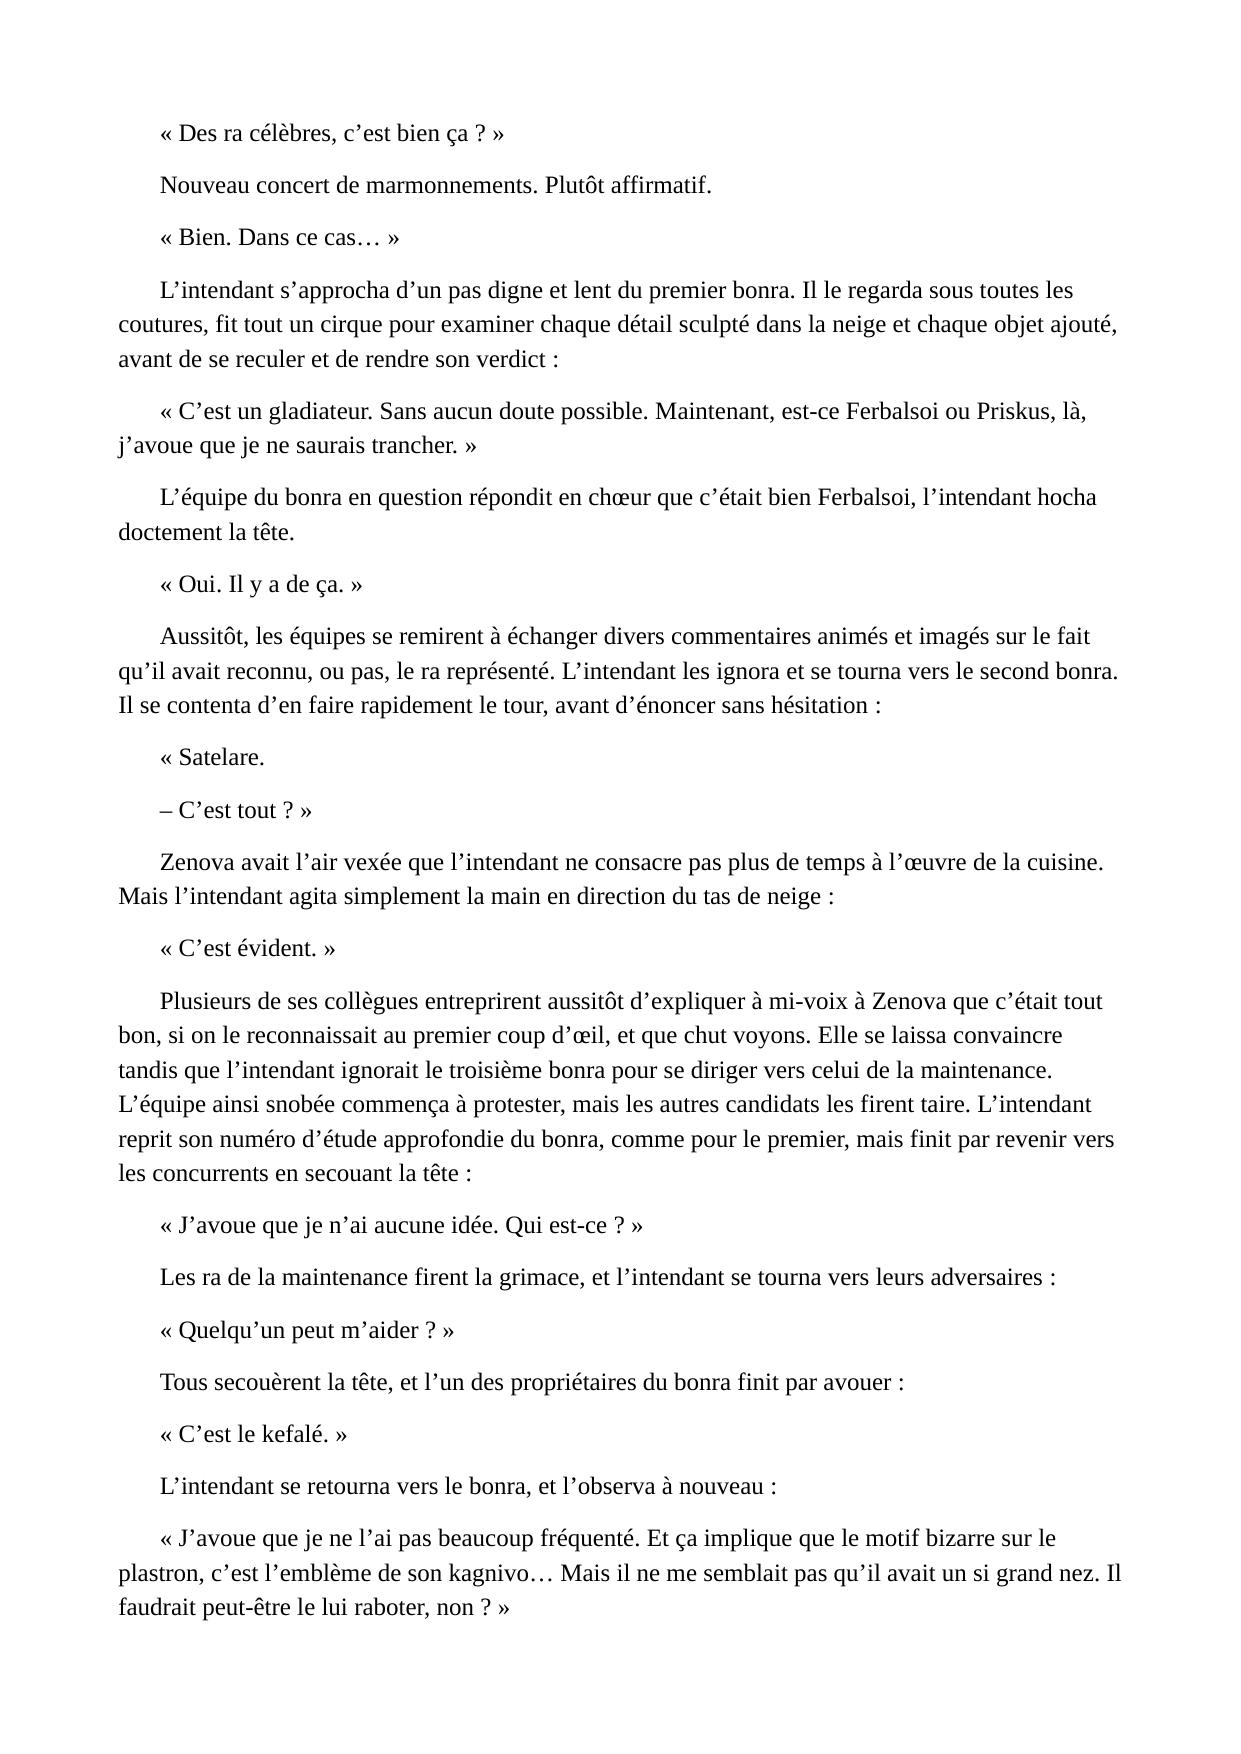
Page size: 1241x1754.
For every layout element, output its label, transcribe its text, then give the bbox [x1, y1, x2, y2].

text L’intendant se retourna vers le bonra, et l’observa à nouveau : [118, 1471, 1122, 1500]
text « C’est un gladiateur. Sans aucun doute possible. Maintenant, est-ce Ferbalsoi ou Priskus, là, j’avoue que je ne saurais trancher. » [118, 396, 1122, 459]
text – C’est tout ? » [118, 795, 1122, 823]
text L’intendant s’approcha d’un pas digne et lent du premier bonra. Il le regarda sous toutes les coutures, fit tout un cirque pour examiner chaque détail sculpté dans la neige et chaque objet ajouté, avant de se reculer et de rendre son verdict : [118, 275, 1122, 372]
text Les ra de la maintenance firent la grimace, et l’intendant se tourna vers leurs adversaires : [118, 1262, 1122, 1291]
text « J’avoue que je ne l’ai pas beaucoup fréquenté. Et ça implique que le motif bizarre sur le plastron, c’est l’emblème de son kagnivo… Mais il ne me semblait pas qu’il avait un si grand nez. Il faudrait peut-être le lui raboter, non ? » [118, 1523, 1122, 1621]
text « Oui. Il y a de ça. » [118, 569, 1122, 598]
text « J’avoue que je n’ai aucune idée. Qui est-ce ? » [118, 1210, 1122, 1239]
text « C’est le kefalé. » [118, 1419, 1122, 1448]
text Plusieurs de ses collègues entreprirent aussitôt d’expliquer à mi-voix à Zenova que c’était tout bon, si on le reconnaissait au premier coup d’œil, et que chut voyons. Elle se laissa convaincre tandis que l’intendant ignorait le troisième bonra pour se diriger vers celui de la maintenance. L’équipe ainsi snobée commença à protester, mais les autres candidats les firent taire. L’intendant reprit son numéro d’étude approfondie du bonra, comme pour le premier, mais finit par revenir vers les concurrents en secouant la tête : [118, 986, 1122, 1187]
text L’équipe du bonra en question répondit en chœur que c’était bien Ferbalsoi, l’intendant hocha doctement la tête. [118, 482, 1122, 546]
text Tous secouèrent la tête, et l’un des propriétaires du bonra finit par avouer : [118, 1367, 1122, 1396]
text « Quelqu’un peut m’aider ? » [118, 1315, 1122, 1343]
text « Des ra célèbres, c’est bien ça ? » [118, 118, 1122, 147]
text « Satelare. [118, 742, 1122, 771]
text Aussitôt, les équipes se remirent à échanger divers commentaires animés et imagés sur le fait qu’il avait reconnu, ou pas, le ra représenté. L’intendant les ignora et se tourna vers le second bonra. Il se contenta d’en faire rapidement le tour, avant d’énoncer sans hésitation : [118, 621, 1122, 719]
text « Bien. Dans ce cas… » [118, 222, 1122, 251]
text Zenova avait l’air vexée que l’intendant ne consacre pas plus de temps à l’œuvre de la cuisine. Mais l’intendant agita simplement la main en direction du tas de neige : [118, 847, 1122, 910]
text Nouveau concert de marmonnements. Plutôt affirmatif. [118, 170, 1122, 199]
text « C’est évident. » [118, 933, 1122, 962]
